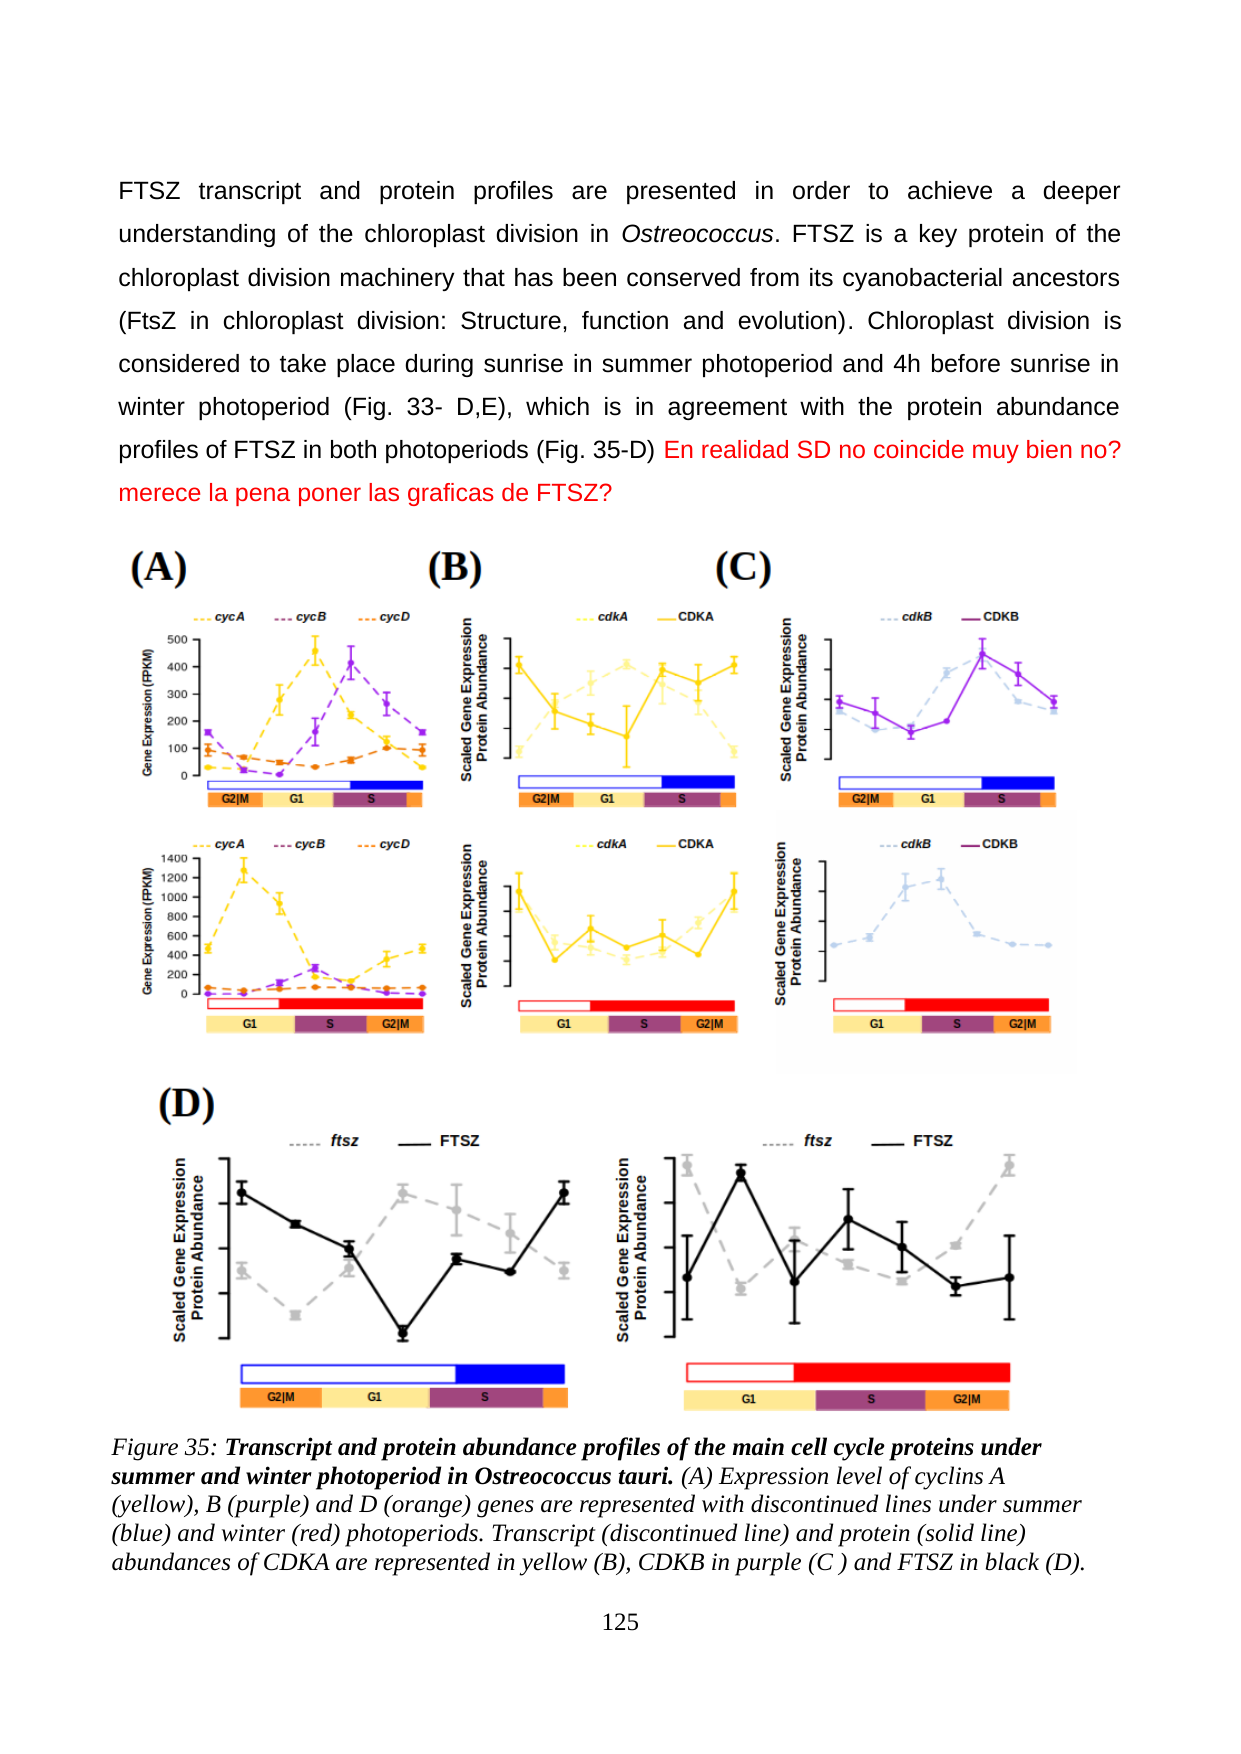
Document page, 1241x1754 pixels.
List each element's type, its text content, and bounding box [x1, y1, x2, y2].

picture [117, 539, 1077, 1432]
text FTSZ transcript and protein profiles are presented in order to achieve a deeper understanding of the chloroplast division in Ostreococcus. FTSZ is a key protein of the chloroplast division machinery that has been conserved from its cyanobacterial ancestors (FtsZ in chloroplast division: Structure, function and evolution). Chloroplast division is considered to take place during sunrise in summer photoperiod and 4h before sunrise in winter photoperiod (Fig. 33- D,E), which is in agreement with the protein abundance profiles of FTSZ in both photoperiods (Fig. 35-D) En realidad SD no coincide muy bien no? merece la pena poner las graficas de FTSZ? [118, 176, 1122, 507]
text Figure 35: Transcript and protein abundance profiles of the main cell cycle proteins under summer and winter photoperiod in Ostreococcus tauri. (A) Expression level of cyclins A (yellow), B (purple) and D (orange) genes are represented with discontinued lines under summer (blue) and winter (red) photoperiods. Transcript (discontinued line) and protein (solid line) abundances of CDKA are represented in yellow (B), CDKB in purple (C ) and FTSZ in black (D). [111, 540, 1100, 1576]
